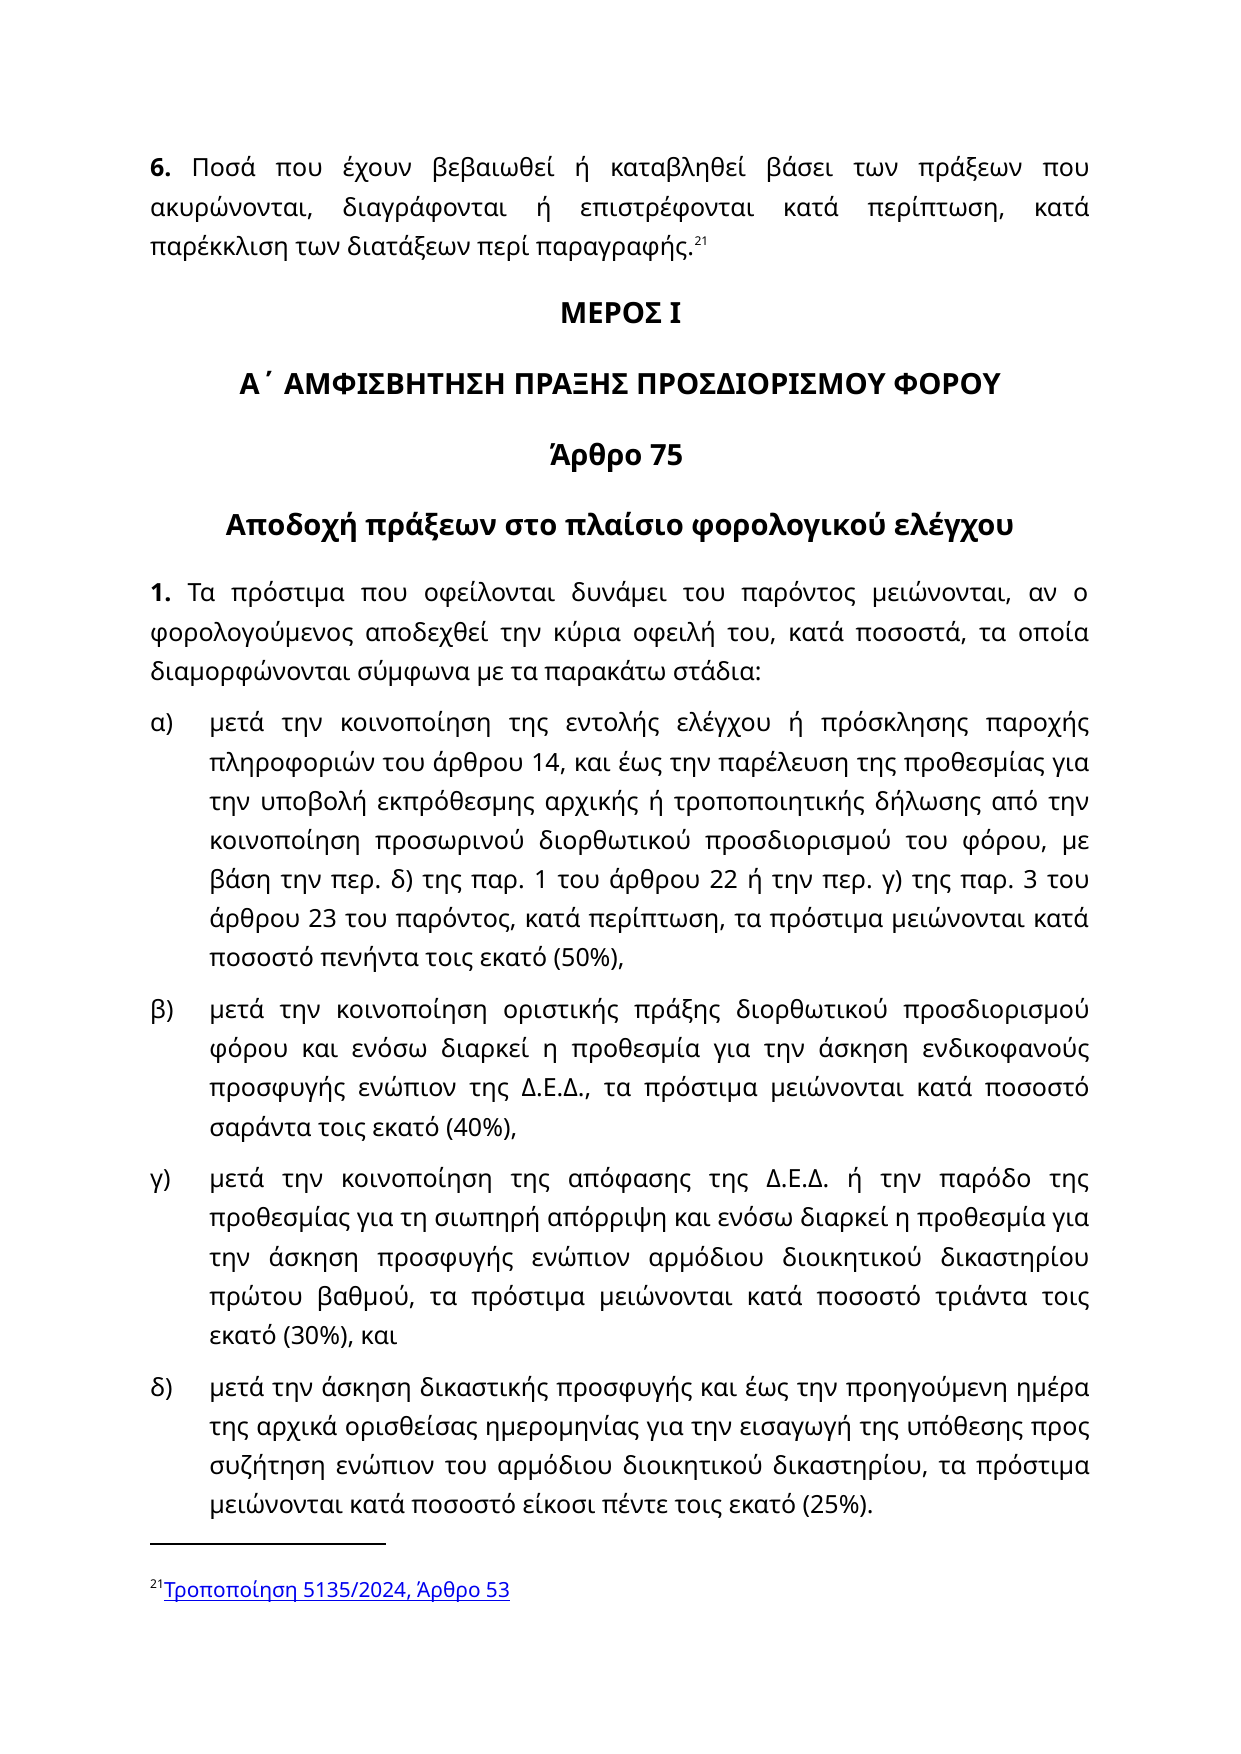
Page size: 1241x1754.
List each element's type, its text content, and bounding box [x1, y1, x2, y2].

subtitle ΜΕΡΟΣ Ι [150, 292, 1090, 332]
list β) μετά την κοινοποίηση οριστικής πράξης διορθωτικού προσδιορισμού φόρου και ενόσω διαρκεί η προθεσμία για την άσκηση ενδικοφανούς προσφυγής ενώπιον της Δ.Ε.Δ., τα πρόστιμα μειώνονται κατά ποσοστό σαράντα τοις εκατό (40%), [150, 992, 1090, 1143]
list δ) μετά την άσκηση δικαστικής προσφυγής και έως την προηγούμενη ημέρα της αρχικά ορισθείσας ημερομηνίας για την εισαγωγή της υπόθεσης προς συζήτηση ενώπιον του αρμόδιου διοικητικού δικαστηρίου, τα πρόστιμα μειώνονται κατά ποσοστό είκοσι πέντε τοις εκατό (25%). [150, 1369, 1090, 1521]
text 6. Ποσά που έχουν βεβαιωθεί ή καταβληθεί βάσει των πράξεων που ακυρώνονται, διαγράφονται ή επιστρέφονται κατά περίπτωση, κατά παρέκκλιση των διατάξεων περί παραγραφής. [150, 150, 1090, 262]
subtitle Α΄ ΑΜΦΙΣΒΗΤΗΣΗ ΠΡΑΞΗΣ ΠΡΟΣΔΙΟΡΙΣΜΟΥ ΦΟΡΟΥ [150, 363, 1090, 403]
subtitle Αποδοχή πράξεων στο πλαίσιο φορολογικού ελέγχου [150, 504, 1090, 544]
text Τροποποίηση 5135/2024, Άρθρο 53 [150, 1576, 1090, 1604]
subtitle Άρθρο 75 [150, 434, 1090, 473]
list α) μετά την κοινοποίηση της εντολής ελέγχου ή πρόσκλησης παροχής πληροφοριών του άρθρου 14, και έως την παρέλευση της προθεσμίας για την υποβολή εκπρόθεσμης αρχικής ή τροποποιητικής δήλωσης από την κοινοποίηση προσωρινού διορθωτικού προσδιορισμού του φόρου, με βάση την περ. δ) της παρ. 1 του άρθρου 22 ή την περ. γ) της παρ. 3 του άρθρου 23 του παρόντος, κατά περίπτωση, τα πρόστιμα μειώνονται κατά ποσοστό πενήντα τοις εκατό (50%), [150, 705, 1090, 974]
list γ) μετά την κοινοποίηση της απόφασης της Δ.Ε.Δ. ή την παρόδο της προθεσμίας για τη σιωπηρή απόρριψη και ενόσω διαρκεί η προθεσμία για την άσκηση προσφυγής ενώπιον αρμόδιου διοικητικού δικαστηρίου πρώτου βαθμού, τα πρόστιμα μειώνονται κατά ποσοστό τριάντα τοις εκατό (30%), και [150, 1161, 1090, 1352]
text 1. Τα πρόστιμα που οφείλονται δυνάμει του παρόντος μειώνονται, αν ο φορολογούμενος αποδεχθεί την κύρια οφειλή του, κατά ποσοστά, τα οποία διαμορφώνονται σύμφωνα με τα παρακάτω στάδια: [150, 575, 1090, 687]
